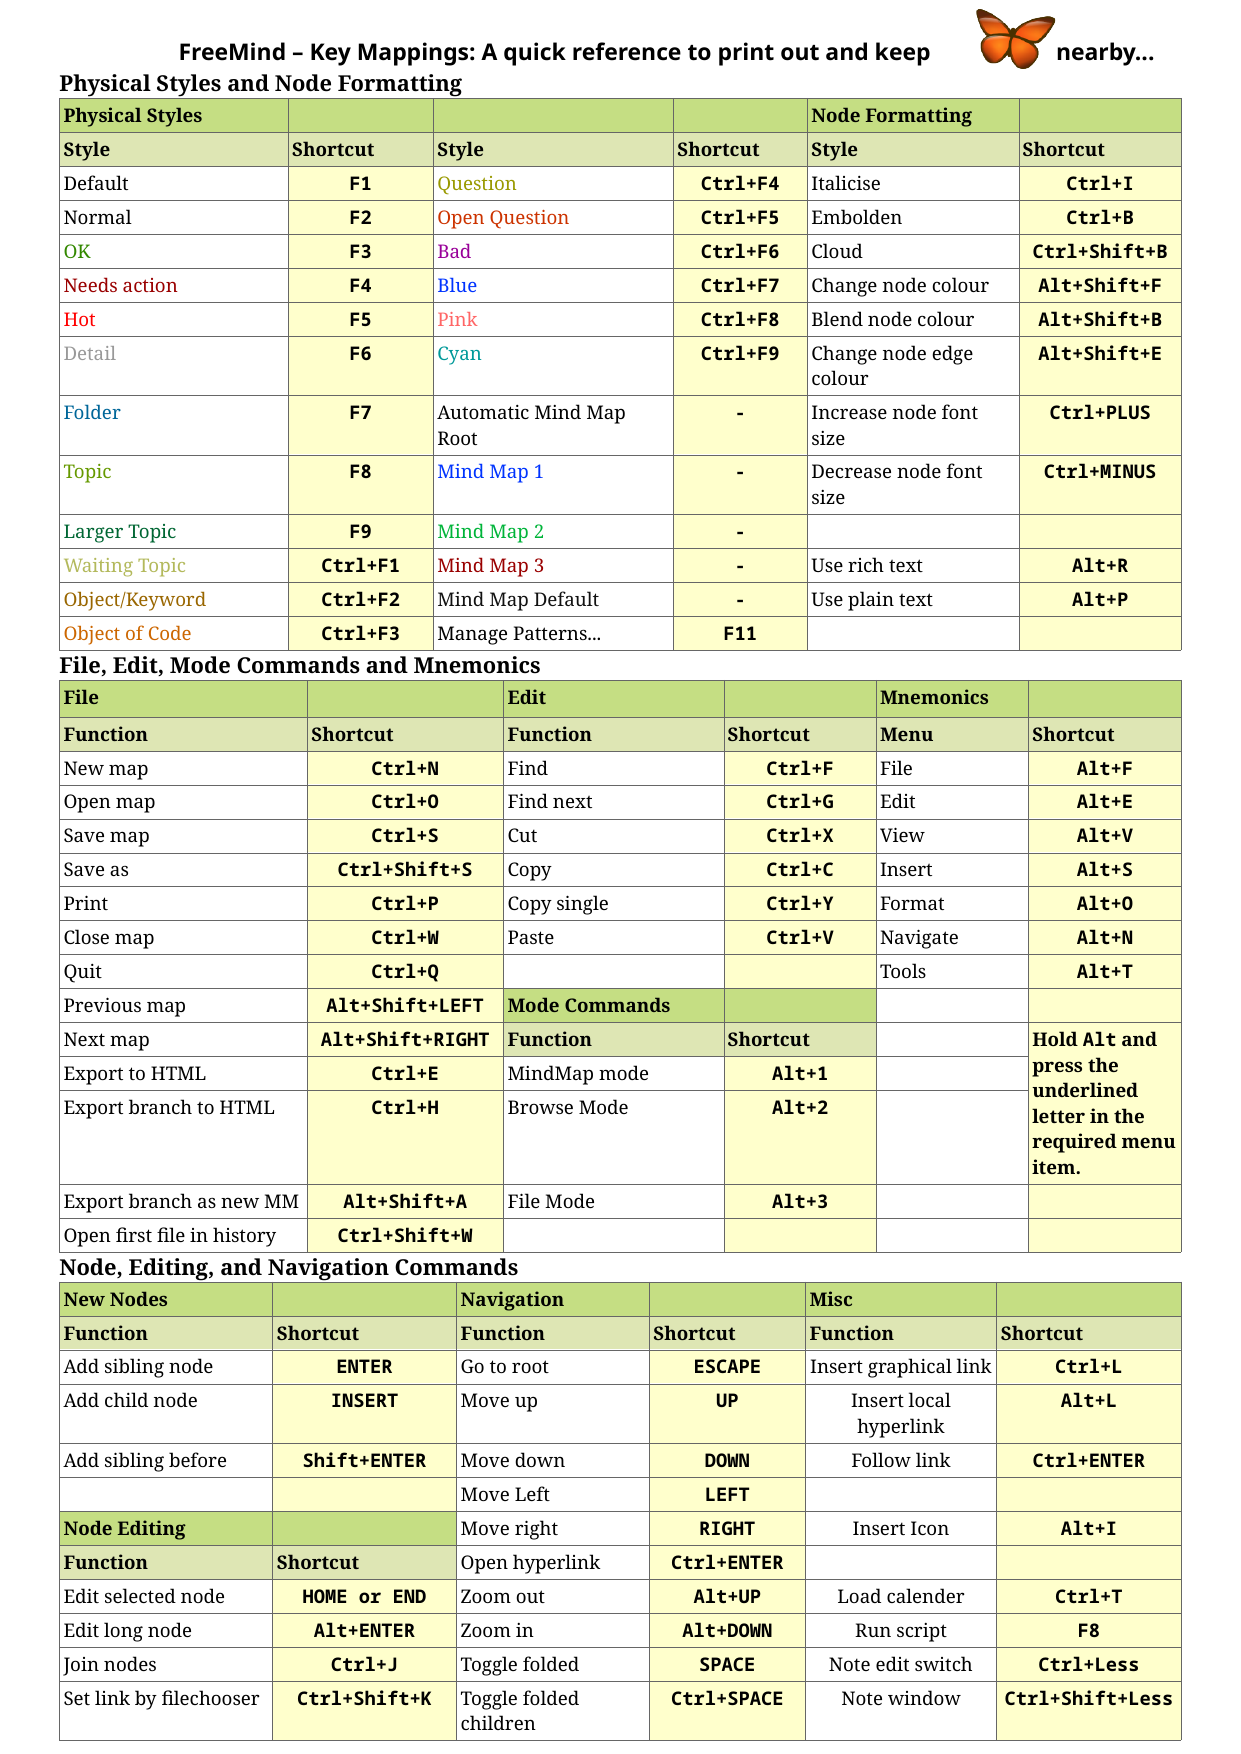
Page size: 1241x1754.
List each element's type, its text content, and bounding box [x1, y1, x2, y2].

table_cell Menu [877, 718, 1028, 751]
table_cell Italicise [808, 167, 1019, 200]
table_cell Ctrl+Shift+Less [997, 1682, 1181, 1740]
table_cell Alt+Shift+B [1020, 303, 1181, 336]
table_cell Alt+2 [725, 1091, 876, 1184]
table_cell [997, 1546, 1181, 1579]
table_cell F4 [289, 269, 433, 302]
table_cell - [674, 549, 807, 582]
table_header [1020, 99, 1181, 132]
table_cell Function [806, 1317, 996, 1349]
table_cell Next map [60, 1023, 307, 1056]
table_cell ESCAPE [650, 1351, 805, 1383]
table_cell Ctrl+MINUS [1020, 456, 1181, 514]
table_cell [725, 989, 876, 1022]
table_cell Alt+Shift+E [1020, 337, 1181, 395]
table_cell Ctrl+F9 [674, 337, 807, 395]
table_cell Alt+ENTER [273, 1614, 456, 1647]
table_cell [504, 1219, 724, 1252]
table_cell Object/Keyword [60, 583, 288, 616]
table_cell F9 [289, 515, 433, 548]
table_cell Pink [434, 303, 673, 336]
table_cell [1020, 515, 1181, 548]
table_cell Ctrl+F [725, 752, 876, 784]
table_cell Insert [877, 854, 1028, 886]
table_cell [877, 1057, 1028, 1090]
table_cell Export branch to HTML [60, 1091, 307, 1184]
table_cell Ctrl+N [308, 752, 503, 784]
table_cell Style [434, 133, 673, 166]
table_cell [877, 989, 1028, 1022]
table_cell Ctrl+F3 [289, 617, 433, 650]
table_cell Shift+ENTER [273, 1444, 456, 1477]
table_header [289, 99, 433, 132]
table_cell Insert local hyperlink [806, 1385, 996, 1443]
table_cell Zoom out [457, 1580, 649, 1613]
table_cell F1 [289, 167, 433, 200]
table_cell Move up [457, 1385, 649, 1443]
table_cell Insert Icon [806, 1512, 996, 1545]
table_cell Shortcut [1020, 133, 1181, 166]
text Node, Editing, and Navigation Commands [59, 1253, 1181, 1282]
table_cell - [674, 396, 807, 454]
table_cell UP [650, 1385, 805, 1443]
table_cell Mind Map 2 [434, 515, 673, 548]
table_cell [273, 1478, 456, 1511]
table_cell F3 [289, 235, 433, 268]
table_header [308, 681, 503, 717]
table_cell Ctrl+F5 [674, 201, 807, 234]
text Physical Styles and Node Formatting [59, 68, 1181, 98]
table_cell Ctrl+B [1020, 201, 1181, 234]
table_header [650, 1283, 805, 1316]
table_cell Cloud [808, 235, 1019, 268]
table_cell Alt+P [1020, 583, 1181, 616]
text nearby... [1056, 31, 1181, 68]
table_cell Shortcut [725, 718, 876, 751]
table_cell Ctrl+J [273, 1648, 456, 1681]
table_cell [1029, 1219, 1181, 1252]
table_cell Manage Patterns... [434, 617, 673, 650]
table_cell F2 [289, 201, 433, 234]
table_cell Detail [60, 337, 288, 395]
table_cell Object of Code [60, 617, 288, 650]
table_cell Tools [877, 955, 1028, 988]
table_header Misc [806, 1283, 996, 1316]
table_cell Alt+V [1029, 820, 1181, 852]
table_cell Alt+Shift+RIGHT [308, 1023, 503, 1056]
table_cell Quit [60, 955, 307, 988]
table_cell Ctrl+V [725, 921, 876, 954]
table_cell Default [60, 167, 288, 200]
table_cell Ctrl+T [997, 1580, 1181, 1613]
table_cell F7 [289, 396, 433, 454]
table_cell Move Left [457, 1478, 649, 1511]
table_cell Cyan [434, 337, 673, 395]
table_cell Shortcut [273, 1546, 456, 1579]
table_cell F8 [997, 1614, 1181, 1647]
picture [976, 9, 1056, 69]
table_cell Close map [60, 921, 307, 954]
table_cell Move down [457, 1444, 649, 1477]
table_cell Copy [504, 854, 724, 886]
table_cell Move right [457, 1512, 649, 1545]
table_cell Alt+Shift+LEFT [308, 989, 503, 1022]
table_cell File Mode [504, 1185, 724, 1218]
table_cell Shortcut [725, 1023, 876, 1056]
table_cell Mode Commands [504, 989, 724, 1022]
table_cell Ctrl+F6 [674, 235, 807, 268]
table_cell Go to root [457, 1351, 649, 1383]
table_cell Shortcut [1029, 718, 1181, 751]
table_cell [1029, 989, 1181, 1022]
table_cell Alt+Shift+F [1020, 269, 1181, 302]
table_cell Save map [60, 820, 307, 852]
table_cell MindMap mode [504, 1057, 724, 1090]
table_cell Find [504, 752, 724, 784]
table_cell Add child node [60, 1385, 272, 1443]
table_cell Folder [60, 396, 288, 454]
table_cell Open Question [434, 201, 673, 234]
table_cell Edit long node [60, 1614, 272, 1647]
table_cell Ctrl+Shift+S [308, 854, 503, 886]
table_cell View [877, 820, 1028, 852]
table_header [674, 99, 807, 132]
table_cell Alt+E [1029, 786, 1181, 818]
table_cell Ctrl+Q [308, 955, 503, 988]
table_cell Change node edge colour [808, 337, 1019, 395]
table_cell Ctrl+Shift+K [273, 1682, 456, 1740]
table_cell Question [434, 167, 673, 200]
table_cell Ctrl+P [308, 887, 503, 920]
table_cell Function [504, 718, 724, 751]
table_cell Embolden [808, 201, 1019, 234]
table_cell Shortcut [308, 718, 503, 751]
table_header File [60, 681, 307, 717]
table_header [434, 99, 673, 132]
table_cell Ctrl+F7 [674, 269, 807, 302]
table_cell Larger Topic [60, 515, 288, 548]
table_cell Ctrl+S [308, 820, 503, 852]
table_cell Style [808, 133, 1019, 166]
table_cell Toggle folded [457, 1648, 649, 1681]
table_cell Toggle folded children [457, 1682, 649, 1740]
table_cell [877, 1185, 1028, 1218]
table_cell [60, 1478, 272, 1511]
table_cell Change node colour [808, 269, 1019, 302]
table_cell Ctrl+G [725, 786, 876, 818]
table_cell Find next [504, 786, 724, 818]
table_cell [504, 955, 724, 988]
table_cell Previous map [60, 989, 307, 1022]
table_cell HOME or END [273, 1580, 456, 1613]
table_cell Waiting Topic [60, 549, 288, 582]
table_cell Open hyperlink [457, 1546, 649, 1579]
table_cell [808, 617, 1019, 650]
table_cell RIGHT [650, 1512, 805, 1545]
table_cell Ctrl+SPACE [650, 1682, 805, 1740]
table_cell Ctrl+C [725, 854, 876, 886]
table_cell Ctrl+ENTER [997, 1444, 1181, 1477]
table_cell Ctrl+L [997, 1351, 1181, 1383]
table_cell Ctrl+Y [725, 887, 876, 920]
table_cell Edit selected node [60, 1580, 272, 1613]
table_cell - [674, 515, 807, 548]
table_cell Export to HTML [60, 1057, 307, 1090]
table_cell Set link by filechooser [60, 1682, 272, 1740]
table_header [725, 681, 876, 717]
table_cell F11 [674, 617, 807, 650]
table_cell Edit [877, 786, 1028, 818]
table_cell Navigate [877, 921, 1028, 954]
table_cell Decrease node font size [808, 456, 1019, 514]
table_cell Alt+T [1029, 955, 1181, 988]
table_cell Ctrl+I [1020, 167, 1181, 200]
table_header Node Formatting [808, 99, 1019, 132]
table_header New Nodes [60, 1283, 272, 1316]
table_cell [725, 955, 876, 988]
table_cell Needs action [60, 269, 288, 302]
table_cell Open map [60, 786, 307, 818]
table_cell [1029, 1185, 1181, 1218]
table_header [273, 1283, 456, 1316]
table_cell - [674, 456, 807, 514]
table_cell File [877, 752, 1028, 784]
table_cell Mind Map 1 [434, 456, 673, 514]
table_cell Blue [434, 269, 673, 302]
table_cell Print [60, 887, 307, 920]
table_cell Ctrl+Shift+W [308, 1219, 503, 1252]
text File, Edit, Mode Commands and Mnemonics [59, 651, 1181, 680]
table_cell [1020, 617, 1181, 650]
table_header [997, 1283, 1181, 1316]
table_cell Shortcut [997, 1317, 1181, 1349]
table_header Physical Styles [60, 99, 288, 132]
table_cell Hold Alt and press the underlined letter in the required menu item. [1029, 1023, 1181, 1184]
table_cell Style [60, 133, 288, 166]
table_cell Ctrl+F4 [674, 167, 807, 200]
table_cell Export branch as new MM [60, 1185, 307, 1218]
table_cell Alt+1 [725, 1057, 876, 1090]
table_cell Format [877, 887, 1028, 920]
table_cell Hot [60, 303, 288, 336]
table_cell Automatic Mind Map Root [434, 396, 673, 454]
table_cell Ctrl+X [725, 820, 876, 852]
table_cell Alt+UP [650, 1580, 805, 1613]
table_cell Shortcut [289, 133, 433, 166]
table_cell Ctrl+O [308, 786, 503, 818]
table_cell Shortcut [650, 1317, 805, 1349]
table_cell Ctrl+F2 [289, 583, 433, 616]
table_cell Ctrl+E [308, 1057, 503, 1090]
table_cell Alt+Shift+A [308, 1185, 503, 1218]
table_header Edit [504, 681, 724, 717]
table_cell [877, 1219, 1028, 1252]
table_cell Note window [806, 1682, 996, 1740]
table_cell DOWN [650, 1444, 805, 1477]
table_cell Ctrl+PLUS [1020, 396, 1181, 454]
table_cell Mind Map 3 [434, 549, 673, 582]
table_cell [877, 1091, 1028, 1184]
table_header [1029, 681, 1181, 717]
table_cell Shortcut [674, 133, 807, 166]
table_cell ENTER [273, 1351, 456, 1383]
table_cell INSERT [273, 1385, 456, 1443]
table_cell Cut [504, 820, 724, 852]
table_cell Load calender [806, 1580, 996, 1613]
table_cell F5 [289, 303, 433, 336]
table_cell Open first file in history [60, 1219, 307, 1252]
table_cell Note edit switch [806, 1648, 996, 1681]
table_cell F8 [289, 456, 433, 514]
table_cell Normal [60, 201, 288, 234]
table_cell Ctrl+F1 [289, 549, 433, 582]
table_cell Alt+I [997, 1512, 1181, 1545]
table_cell LEFT [650, 1478, 805, 1511]
table_cell Blend node colour [808, 303, 1019, 336]
table_cell [808, 515, 1019, 548]
table_cell Ctrl+ENTER [650, 1546, 805, 1579]
table_cell Alt+R [1020, 549, 1181, 582]
table_cell [806, 1478, 996, 1511]
table_header Mnemonics [877, 681, 1028, 717]
table_cell Add sibling node [60, 1351, 272, 1383]
table_cell Shortcut [273, 1317, 456, 1349]
table_cell Insert graphical link [806, 1351, 996, 1383]
table_cell - [674, 583, 807, 616]
table_cell Alt+L [997, 1385, 1181, 1443]
table_cell Run script [806, 1614, 996, 1647]
table_cell Mind Map Default [434, 583, 673, 616]
table_cell Alt+S [1029, 854, 1181, 886]
table_cell [725, 1219, 876, 1252]
table_cell Node Editing [60, 1512, 272, 1545]
table_cell Alt+O [1029, 887, 1181, 920]
table_header Navigation [457, 1283, 649, 1316]
table_cell Bad [434, 235, 673, 268]
table_cell Function [60, 1317, 272, 1349]
table_cell Use plain text [808, 583, 1019, 616]
text FreeMind – Key Mappings: A quick reference to print out and keep [59, 31, 976, 68]
table_cell Zoom in [457, 1614, 649, 1647]
table_cell SPACE [650, 1648, 805, 1681]
table_cell Alt+F [1029, 752, 1181, 784]
table_cell Alt+DOWN [650, 1614, 805, 1647]
table_cell Use rich text [808, 549, 1019, 582]
table_cell Ctrl+Shift+B [1020, 235, 1181, 268]
table_cell Follow link [806, 1444, 996, 1477]
table_cell Ctrl+W [308, 921, 503, 954]
table_cell Function [60, 718, 307, 751]
table_cell Alt+3 [725, 1185, 876, 1218]
table_cell Alt+N [1029, 921, 1181, 954]
table_cell Ctrl+F8 [674, 303, 807, 336]
table_cell New map [60, 752, 307, 784]
table_cell Ctrl+Less [997, 1648, 1181, 1681]
table_cell Topic [60, 456, 288, 514]
table_cell OK [60, 235, 288, 268]
table_cell Function [504, 1023, 724, 1056]
table_cell Ctrl+H [308, 1091, 503, 1184]
table_cell Function [457, 1317, 649, 1349]
table_cell [997, 1478, 1181, 1511]
table_cell Browse Mode [504, 1091, 724, 1184]
table_cell Copy single [504, 887, 724, 920]
table_cell [273, 1512, 456, 1545]
table_cell Function [60, 1546, 272, 1579]
table_cell F6 [289, 337, 433, 395]
table_cell Save as [60, 854, 307, 886]
table_cell [806, 1546, 996, 1579]
table_cell [877, 1023, 1028, 1056]
table_cell Add sibling before [60, 1444, 272, 1477]
table_cell Paste [504, 921, 724, 954]
table_cell Increase node font size [808, 396, 1019, 454]
table_cell Join nodes [60, 1648, 272, 1681]
